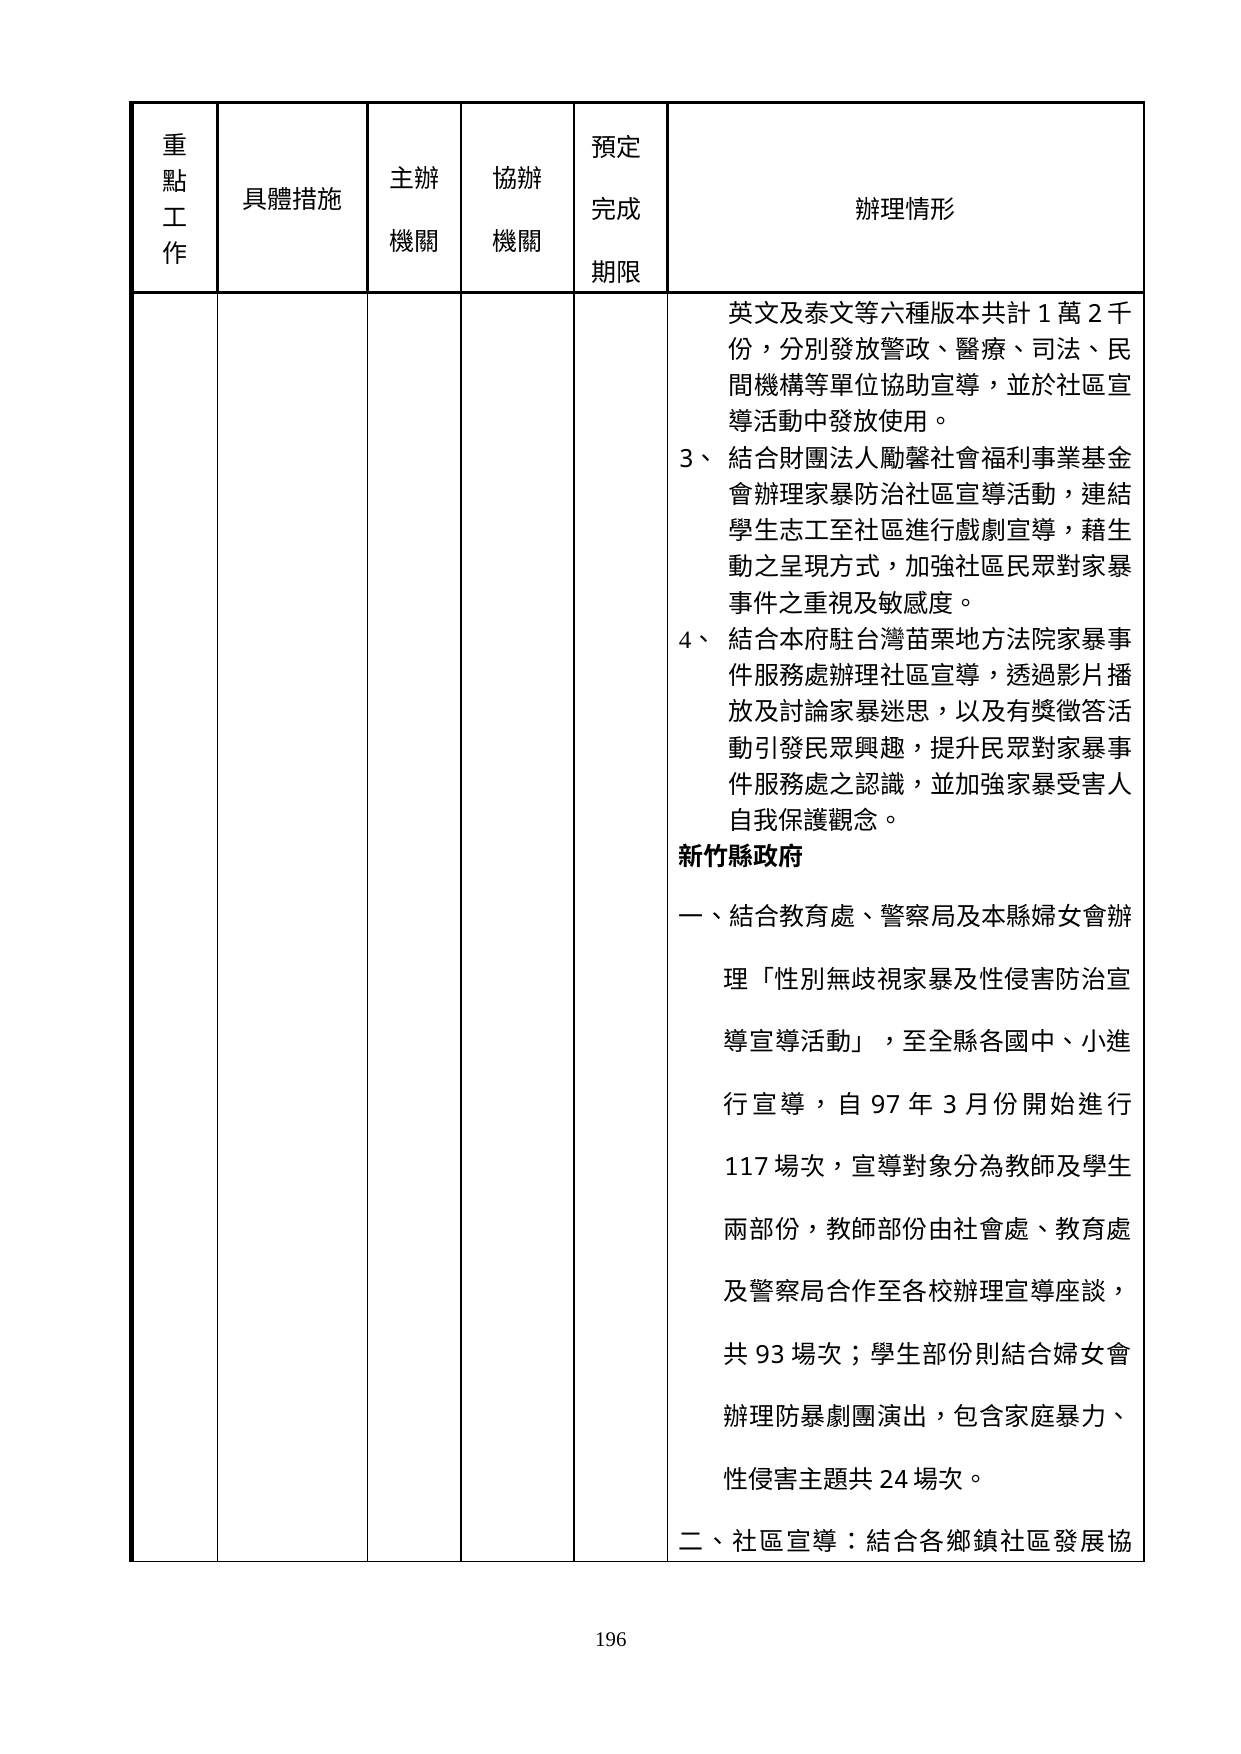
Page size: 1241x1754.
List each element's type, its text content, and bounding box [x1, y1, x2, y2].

table_header 具體措施 [219, 104, 366, 291]
table_header 協辦 機關 [462, 104, 573, 291]
table_cell 英文及泰文等六種版本共計1萬2千份，分別發放警政、醫療、司法、民間機構等單位協助宣導，並於社區宣導活動中發放使用。 結合財團法人勵馨社會福利事業基金會辦理家暴防治社區宣導活動，連結學生志工至社區進行戲劇宣導，藉生動之呈現方式，加強社區民眾對家暴事件之重視及敏感度。 結合本府駐台灣苗栗地方法院家暴事件服務處辦理社區宣導，透過影片播放及討論家暴迷思，以及有獎徵答活動引發民眾興趣，提升民眾對家暴事件服務處之認識，並加強家暴受害人自我保護觀念。 新竹縣政府 一、結合教育處、警察局及本縣婦女會辦理「性別無歧視家暴及性侵害防治宣導宣導活動」，至全縣各國中、小進行宣導，自97年3月份開始進行117場次，宣導對象分為教師及學生兩部份，教師部份由社會處、教育處及警察局合作至各校辦理宣導座談，共93場次；學生部份則結合婦女會辦理防暴劇團演出，包含家庭暴力、性侵害主題共24場次。 二、社區宣導：結合各鄉鎮社區發展協 [668, 294, 1143, 1561]
table_cell [575, 294, 667, 1561]
table_cell [368, 294, 460, 1561]
table_cell [462, 294, 573, 1561]
table_header 重點工作 [134, 104, 216, 291]
table_cell [134, 294, 217, 1561]
table_header 辦理情形 [669, 104, 1143, 291]
table_header 主辦 機關 [369, 104, 460, 291]
table_cell [218, 294, 367, 1561]
table_header 預定完成期限 [575, 104, 666, 291]
